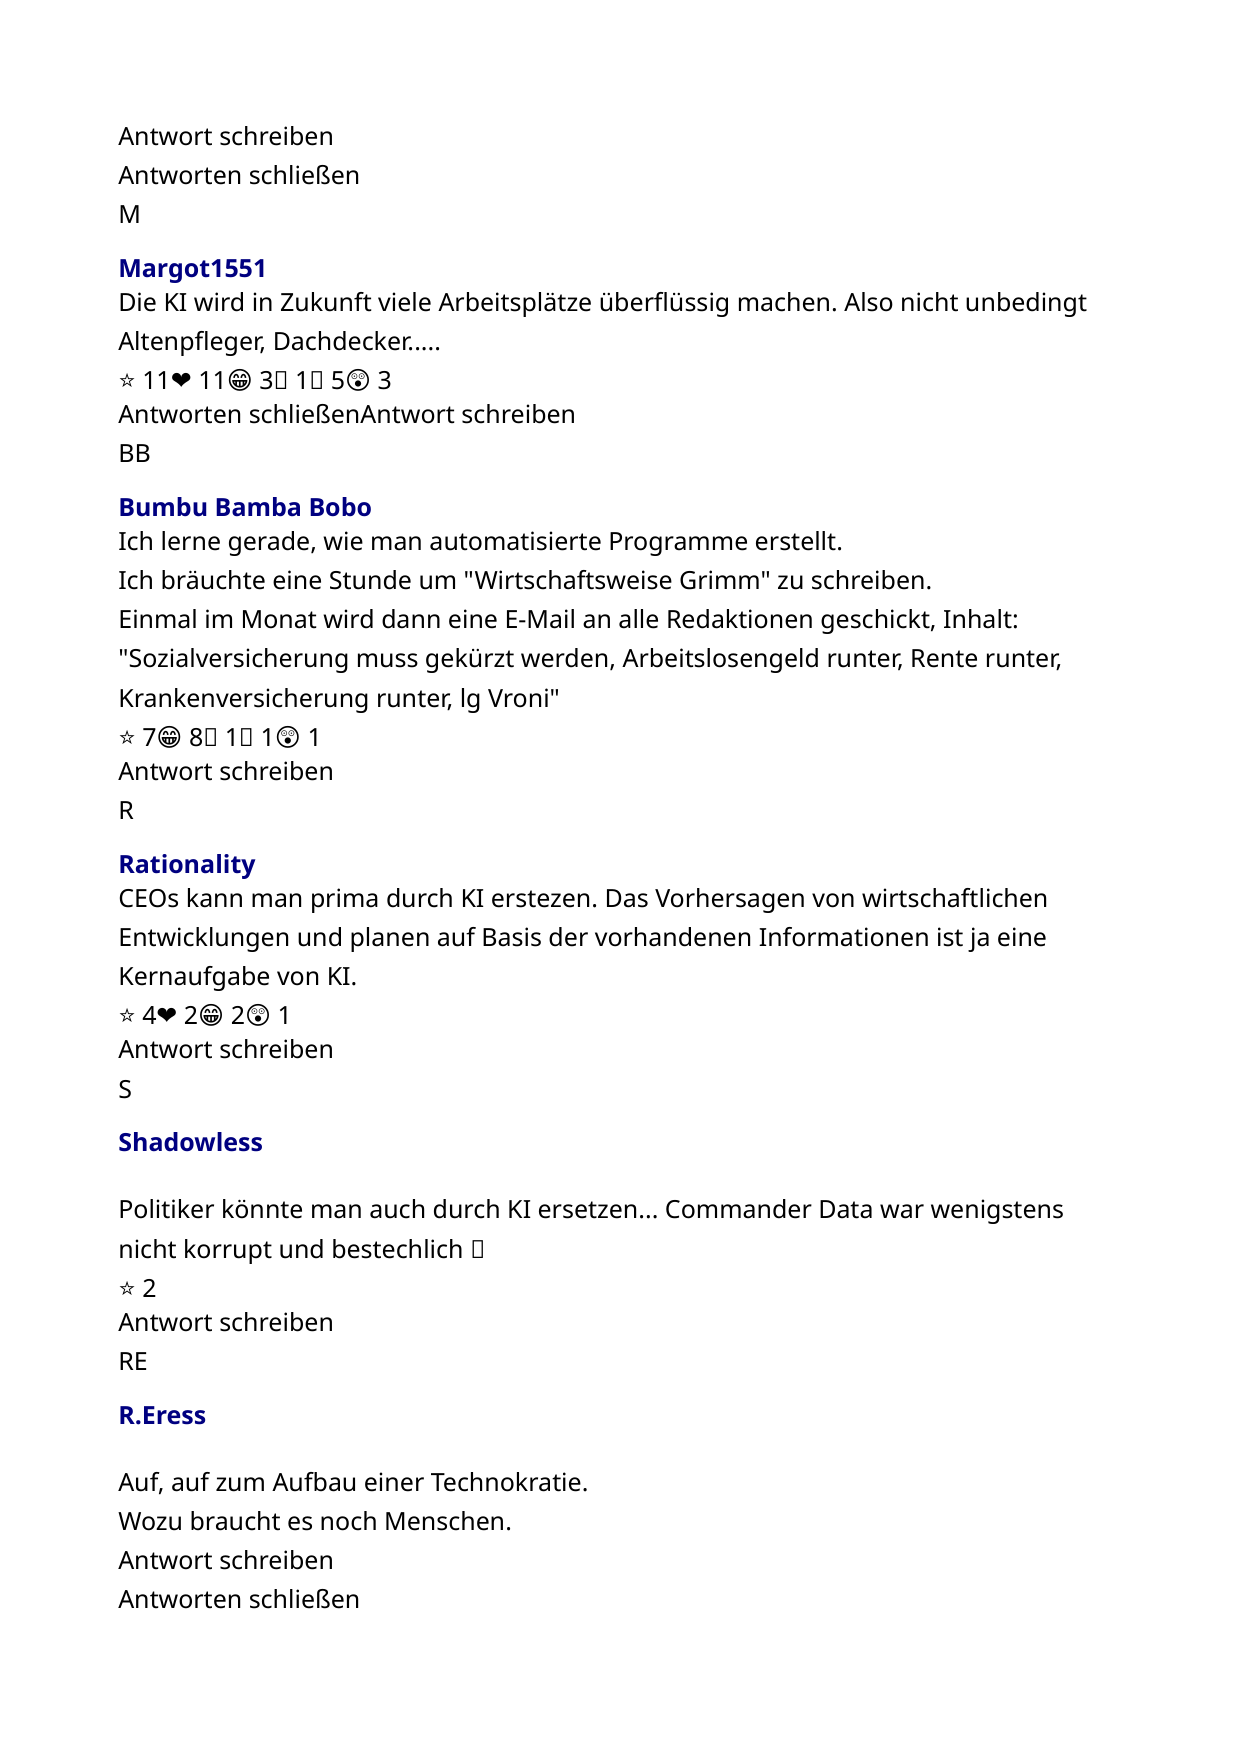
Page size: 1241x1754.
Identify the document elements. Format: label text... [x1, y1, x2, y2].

text Ich lerne gerade, wie man automatisierte Programme erstellt. [118, 524, 1122, 558]
text Antworten schließen [118, 1582, 1122, 1616]
text ⭐️ 11❤️ 11😁 3🙁 1🤨 5😲 3 [118, 363, 1122, 397]
text M [118, 196, 1122, 231]
text Auf, auf zum Aufbau einer Technokratie. [118, 1464, 1122, 1498]
text Antworten schließen [118, 157, 1122, 191]
text ⭐️ 7😁 8🙁 1🤨 1😲 1 [118, 719, 1122, 753]
text Antwort schreiben [118, 118, 1122, 152]
text Politiker könnte man auch durch KI ersetzen... Commander Data war wenigstens nicht korrupt und bestechlich 🖖 [118, 1192, 1122, 1265]
text Antwort schreiben [118, 1304, 1122, 1338]
text Antworten schließenAntwort schreiben [118, 397, 1122, 431]
text ⭐️ 4❤️ 2😁 2😲 1 [118, 998, 1122, 1032]
text RE [118, 1344, 1122, 1378]
text Einmal im Monat wird dann eine E-Mail an alle Redaktionen geschickt, Inhalt: [118, 602, 1122, 636]
subtitle Margot1551 [118, 250, 1122, 284]
subtitle Shadowless [118, 1125, 1122, 1159]
subtitle R.Eress [118, 1397, 1122, 1431]
subtitle Bumbu Bamba Bobo [118, 489, 1122, 524]
text S [118, 1071, 1122, 1105]
text ⭐️ 2 [118, 1270, 1122, 1304]
text Antwort schreiben [118, 1543, 1122, 1577]
text Ich bräuchte eine Stunde um "Wirtschaftsweise Grimm" zu schreiben. [118, 563, 1122, 597]
text "Sozialversicherung muss gekürzt werden, Arbeitslosengeld runter, Rente runter, Krankenversicherung runter, lg Vroni" [118, 641, 1122, 714]
text Antwort schreiben [118, 753, 1122, 788]
text Wozu braucht es noch Menschen. [118, 1504, 1122, 1538]
text CEOs kann man prima durch KI erstezen. Das Vorhersagen von wirtschaftlichen Entwicklungen und planen auf Basis der vorhandenen Informationen ist ja eine Kernaufgabe von KI. [118, 881, 1122, 993]
text BB [118, 436, 1122, 470]
text R [118, 793, 1122, 827]
subtitle Rationality [118, 846, 1122, 881]
text Antwort schreiben [118, 1032, 1122, 1066]
text Die KI wird in Zukunft viele Arbeitsplätze überflüssig machen. Also nicht unbedingt Altenpfleger, Dachdecker..... [118, 284, 1122, 357]
